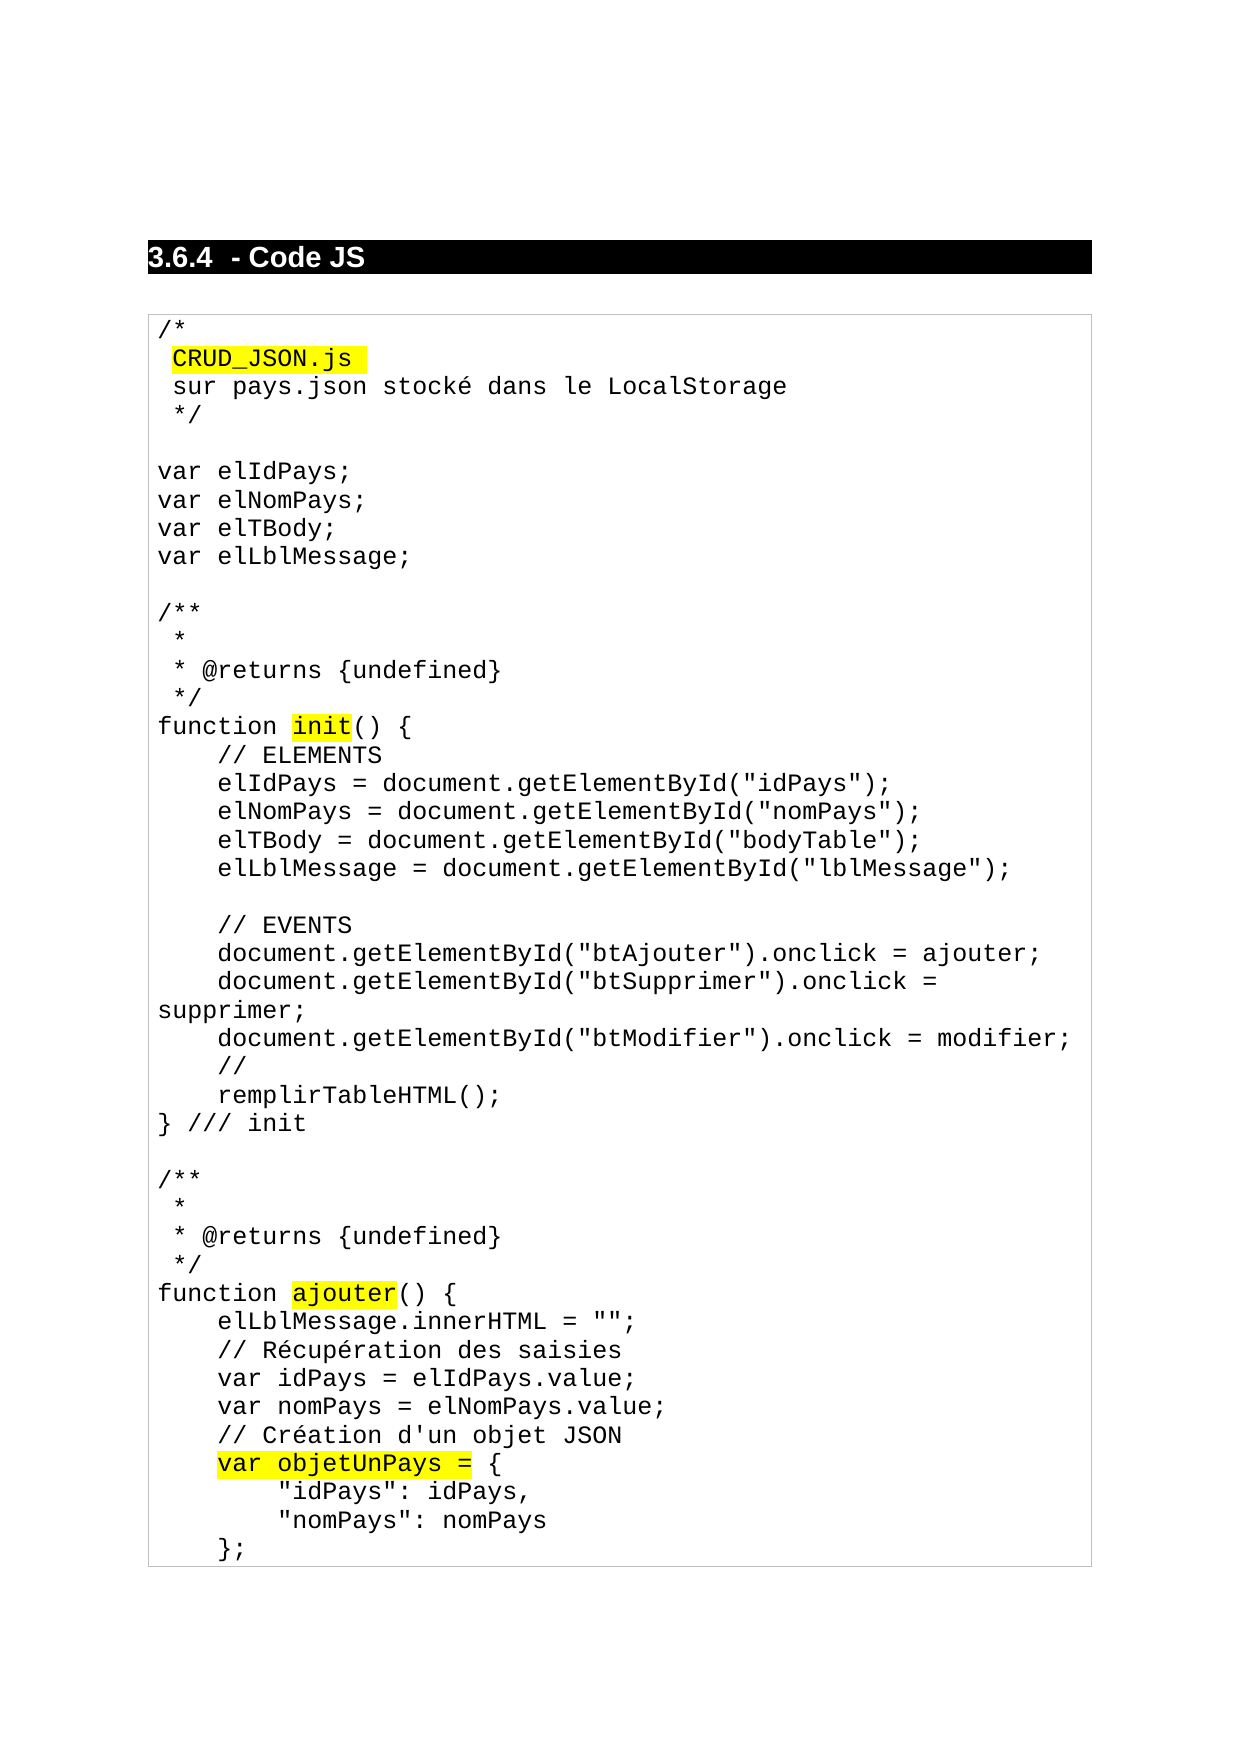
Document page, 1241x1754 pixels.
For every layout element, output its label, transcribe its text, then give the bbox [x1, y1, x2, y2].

text document.getElementById("btModifier").onclick = modifier; [149, 1022, 1091, 1051]
text CRUD_JSON.js [149, 342, 1091, 371]
text elLblMessage.innerHTML = ""; [149, 1306, 1091, 1334]
text }; [149, 1532, 1091, 1566]
text } /// init [149, 1107, 1091, 1139]
text // [149, 1051, 1091, 1079]
text elNomPays = document.getElementById("nomPays"); [149, 796, 1091, 824]
text * @returns {undefined} [149, 654, 1091, 682]
text elLblMessage = document.getElementById("lblMessage"); [149, 852, 1091, 884]
text var elIdPays; [149, 456, 1091, 484]
text var elNomPays; [149, 484, 1091, 512]
text "nomPays": nomPays [149, 1504, 1091, 1532]
text elTBody = document.getElementById("bodyTable"); [149, 824, 1091, 852]
text /** [149, 597, 1091, 626]
text var nomPays = elNomPays.value; [149, 1391, 1091, 1419]
text document.getElementById("btAjouter").onclick = ajouter; [149, 937, 1091, 966]
text var idPays = elIdPays.value; [149, 1362, 1091, 1391]
text document.getElementById("btSupprimer").onclick = supprimer; [149, 966, 1091, 1022]
text var elLblMessage; [149, 541, 1091, 572]
text var elTBody; [149, 512, 1091, 541]
text function ajouter() { [149, 1277, 1091, 1306]
text // Récupération des saisies [149, 1334, 1091, 1362]
text // ELEMENTS [149, 739, 1091, 767]
text */ [149, 682, 1091, 711]
text elIdPays = document.getElementById("idPays"); [149, 767, 1091, 796]
text /** [149, 1164, 1091, 1192]
text */ [149, 1249, 1091, 1277]
subtitle - Code JS [148, 240, 1092, 274]
text * @returns {undefined} [149, 1221, 1091, 1249]
text sur pays.json stocké dans le LocalStorage [149, 371, 1091, 399]
text // Création d'un objet JSON [149, 1419, 1091, 1447]
text * [149, 626, 1091, 654]
text */ [149, 399, 1091, 431]
text * [149, 1192, 1091, 1221]
text remplirTableHTML(); [149, 1079, 1091, 1107]
text var objetUnPays = { [149, 1447, 1091, 1476]
text "idPays": idPays, [149, 1476, 1091, 1504]
text // EVENTS [149, 909, 1091, 937]
text /* [149, 315, 1091, 342]
text function init() { [149, 711, 1091, 739]
